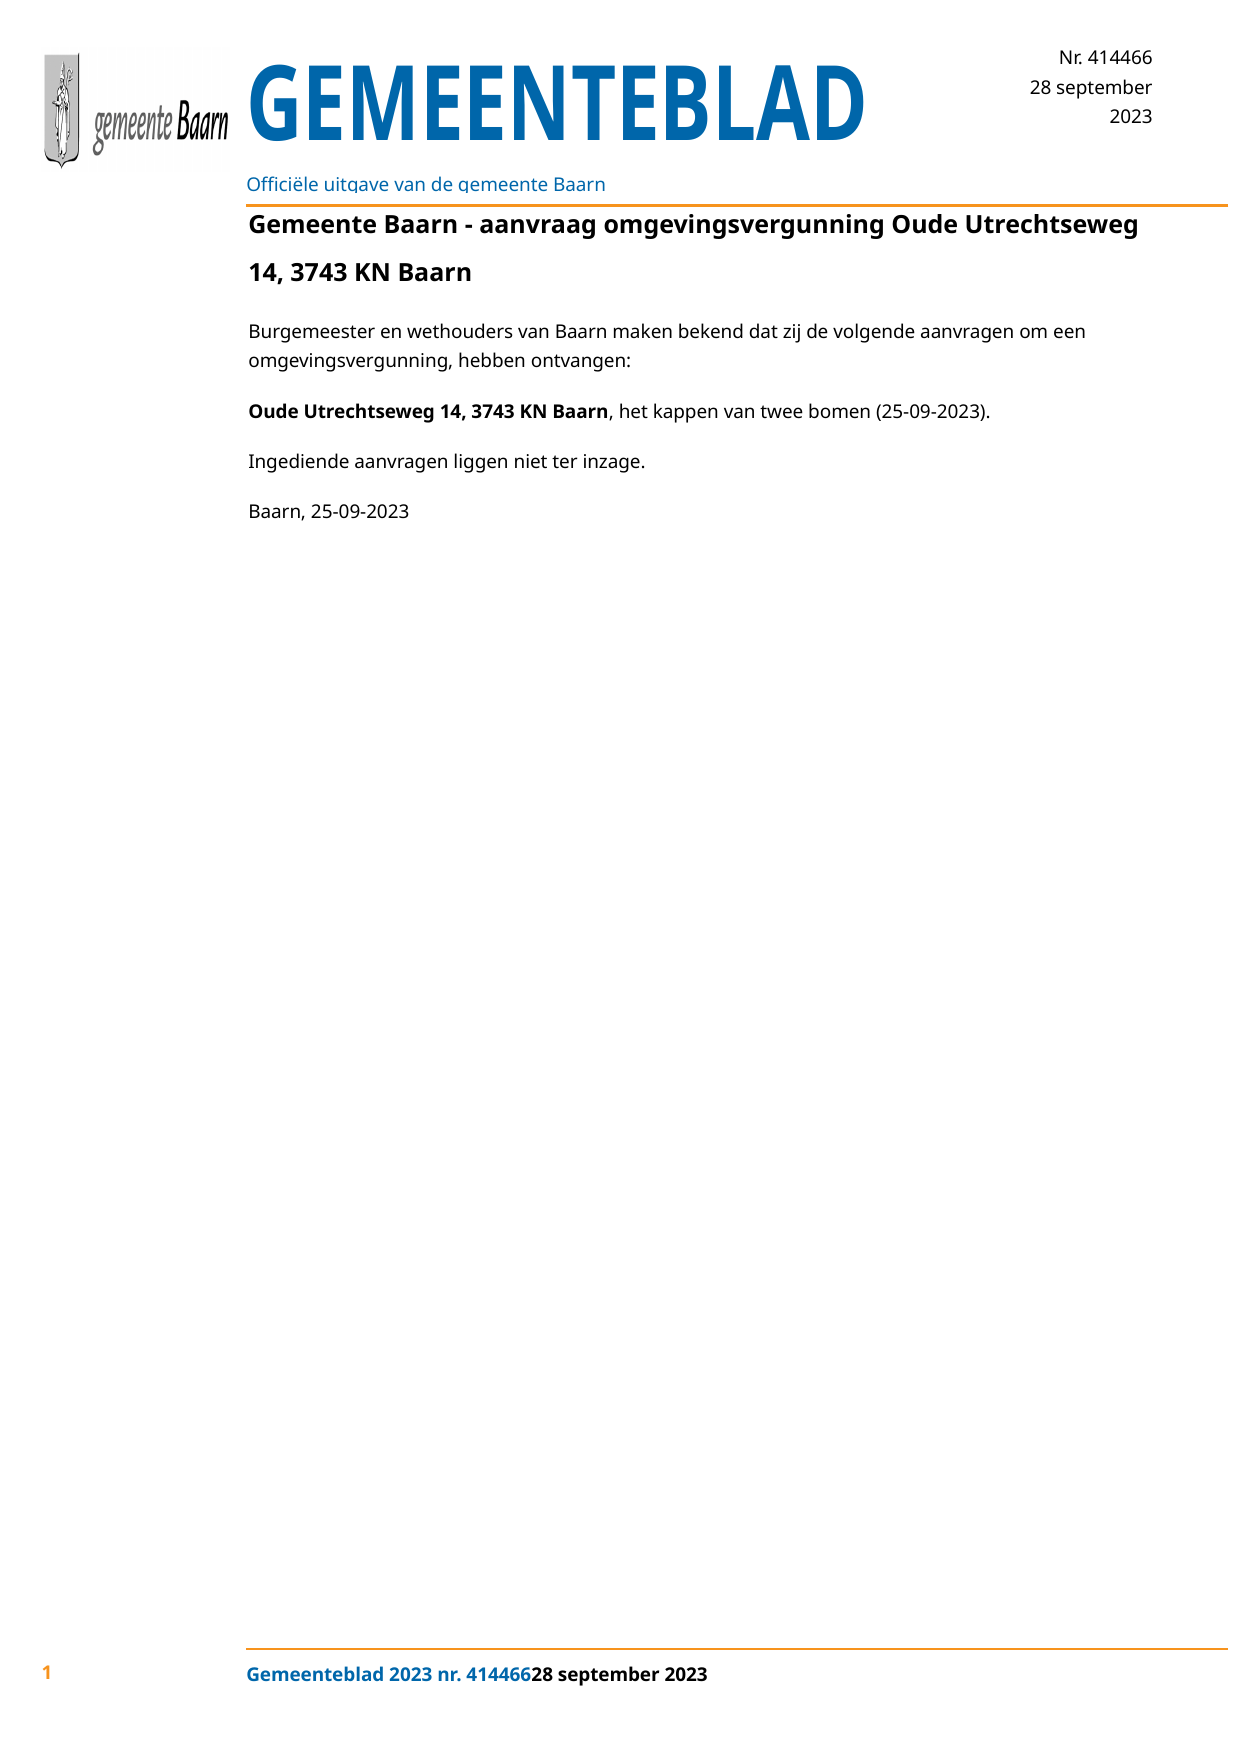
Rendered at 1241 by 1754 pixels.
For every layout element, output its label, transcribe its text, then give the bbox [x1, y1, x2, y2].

text Burgemeester en wethouders van Baarn maken bekend dat zij de volgende aanvragen om een omgevingsvergunning, hebben ontvangen: [248, 318, 1152, 373]
picture [41, 47, 231, 172]
text Ingediende aanvragen liggen niet ter inzage. [248, 448, 1152, 474]
text Baarn, 25-09-2023 [248, 499, 1152, 524]
text Gemeente Baarn - aanvraag omgevingsvergunning Oude Utrechtseweg 14, 3743 KN Baarn [248, 207, 1152, 288]
text Oude Utrechtseweg 14, 3743 KN Baarn, het kappen van twee bomen (25-09-2023). [248, 398, 1152, 424]
